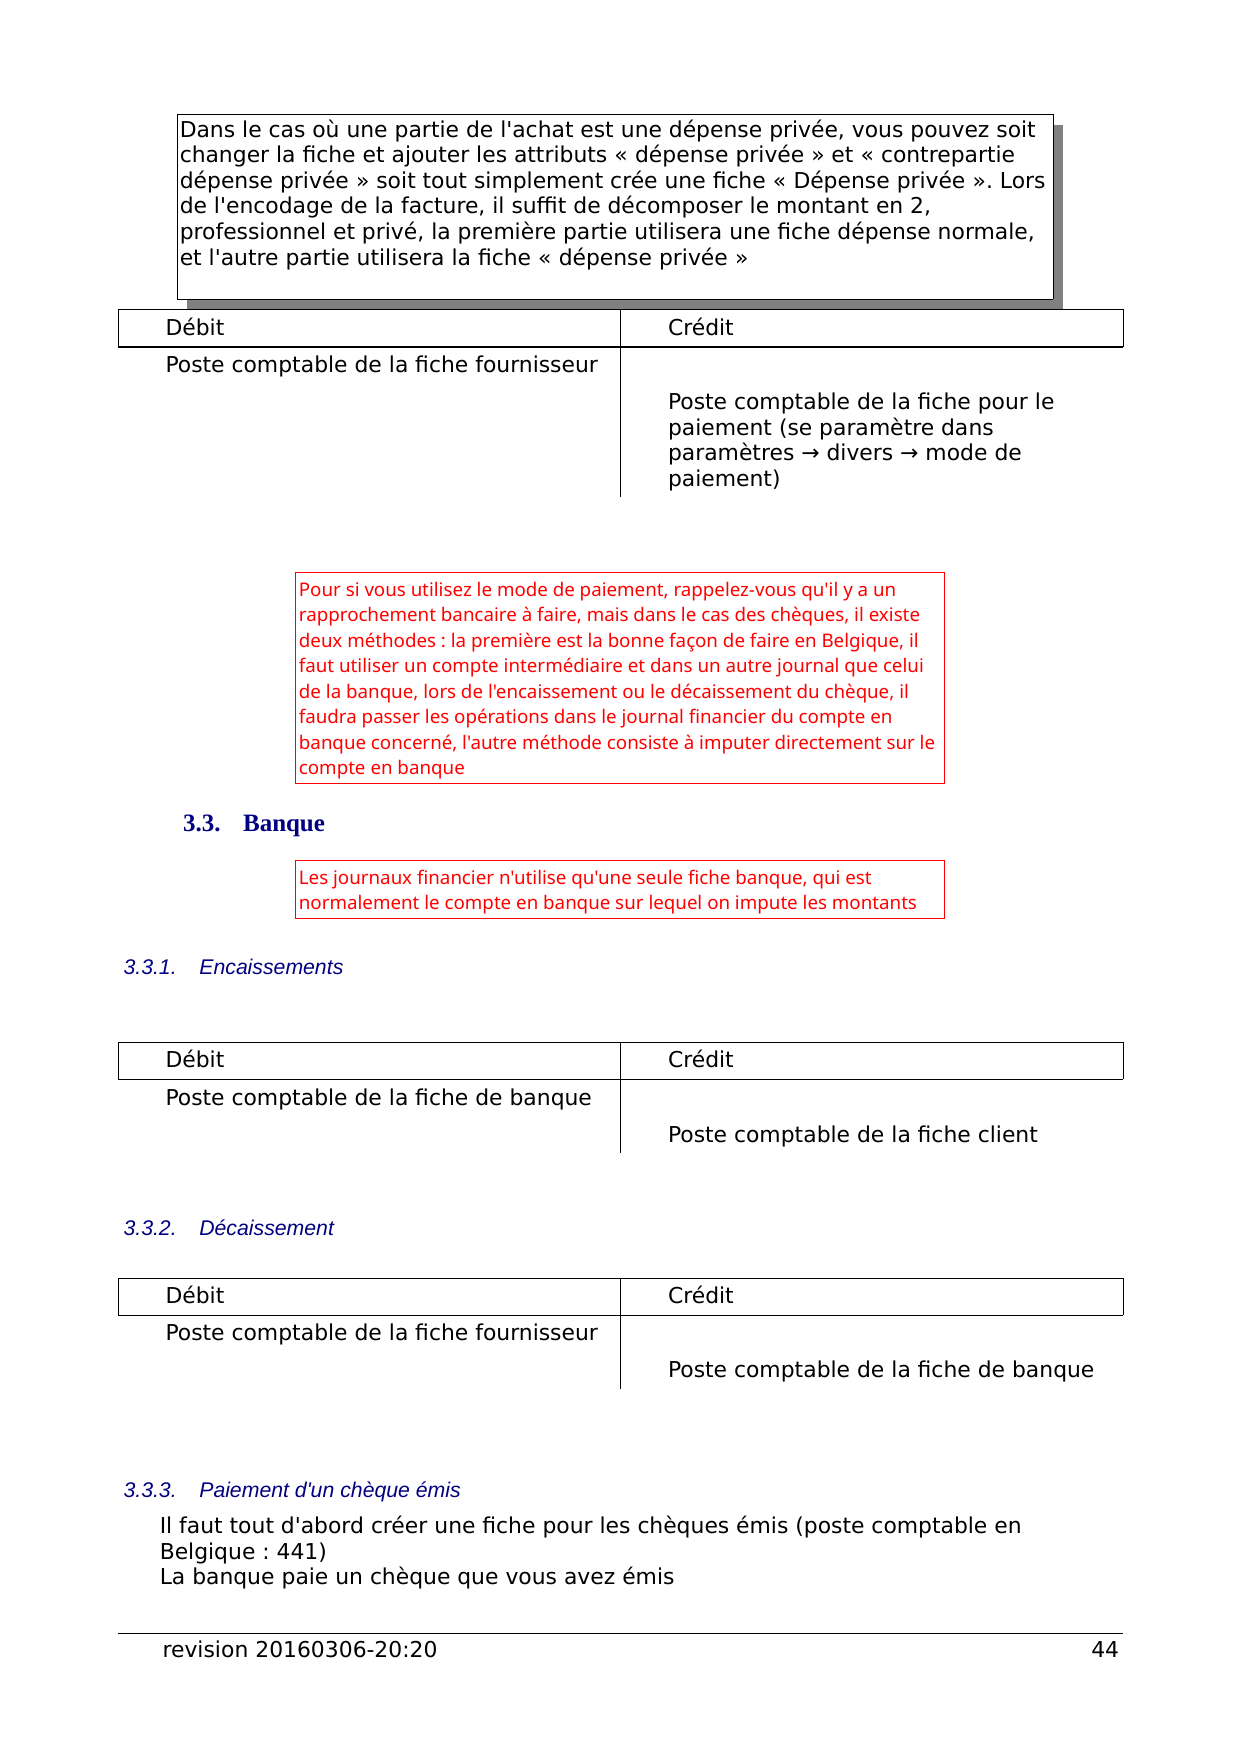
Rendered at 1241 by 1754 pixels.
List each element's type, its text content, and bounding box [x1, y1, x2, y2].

table_header Débit [119, 310, 620, 346]
table_cell [621, 1080, 1123, 1116]
table_header Crédit [621, 310, 1123, 346]
subtitle Banque [177, 808, 1123, 836]
table_header Débit [119, 1043, 620, 1079]
table_cell [118, 1116, 620, 1153]
table_cell Poste comptable de la fiche fournisseur [118, 348, 620, 384]
table_cell Poste comptable de la fiche client [621, 1116, 1123, 1153]
table_cell [118, 384, 620, 497]
text La banque paie un chèque que vous avez émis [159, 1564, 1123, 1590]
subtitle Paiement d'un chèque émis [117, 1477, 1123, 1502]
table_cell Poste comptable de la fiche de banque [621, 1352, 1123, 1389]
text Pour si vous utilisez le mode de paiement, rappelez-vous qu'il y a un rapprochement bancaire à faire, mais dans le cas des chèques, il existe deux méthodes : la première est la bonne façon de faire en Belgique, il faut utiliser un compte intermédiaire et dans un autre journal que celui de la banque, lors de l'encaissement ou le décaissement du chèque, il faudra passer les opérations dans le journal financier du compte en banque concerné, l'autre méthode consiste à imputer directement sur le compte en banque [296, 573, 944, 783]
text Il faut tout d'abord créer une fiche pour les chèques émis (poste comptable en Belgique : 441) [159, 1513, 1123, 1564]
table_cell [118, 1352, 620, 1389]
table_cell [621, 1316, 1123, 1352]
table_header Débit [119, 1279, 620, 1315]
table_header Crédit [621, 1279, 1123, 1315]
subtitle Encaissements [117, 954, 1123, 979]
text Dans le cas où une partie de l'achat est une dépense privée, vous pouvez soit changer la fiche et ajouter les attributs « dépense privée » et « contrepartie dépense privée » soit tout simplement crée une fiche « Dépense privée ». Lors de l'encodage de la facture, il suffit de décomposer le montant en 2, professionnel et privé, la première partie utilisera une fiche dépense normale, et l'autre partie utilisera la fiche « dépense privée » [178, 115, 1053, 270]
table_cell Poste comptable de la fiche de banque [118, 1080, 620, 1116]
table_header Crédit [621, 1043, 1123, 1079]
table_cell [621, 348, 1123, 384]
subtitle Décaissement [117, 1216, 1123, 1240]
table_cell Poste comptable de la fiche fournisseur [118, 1316, 620, 1352]
table_cell Poste comptable de la fiche pour le paiement (se paramètre dans paramètres → divers → mode de paiement) [621, 384, 1123, 497]
text Les journaux financier n'utilise qu'une seule fiche banque, qui est normalement le compte en banque sur lequel on impute les montants [296, 861, 944, 918]
